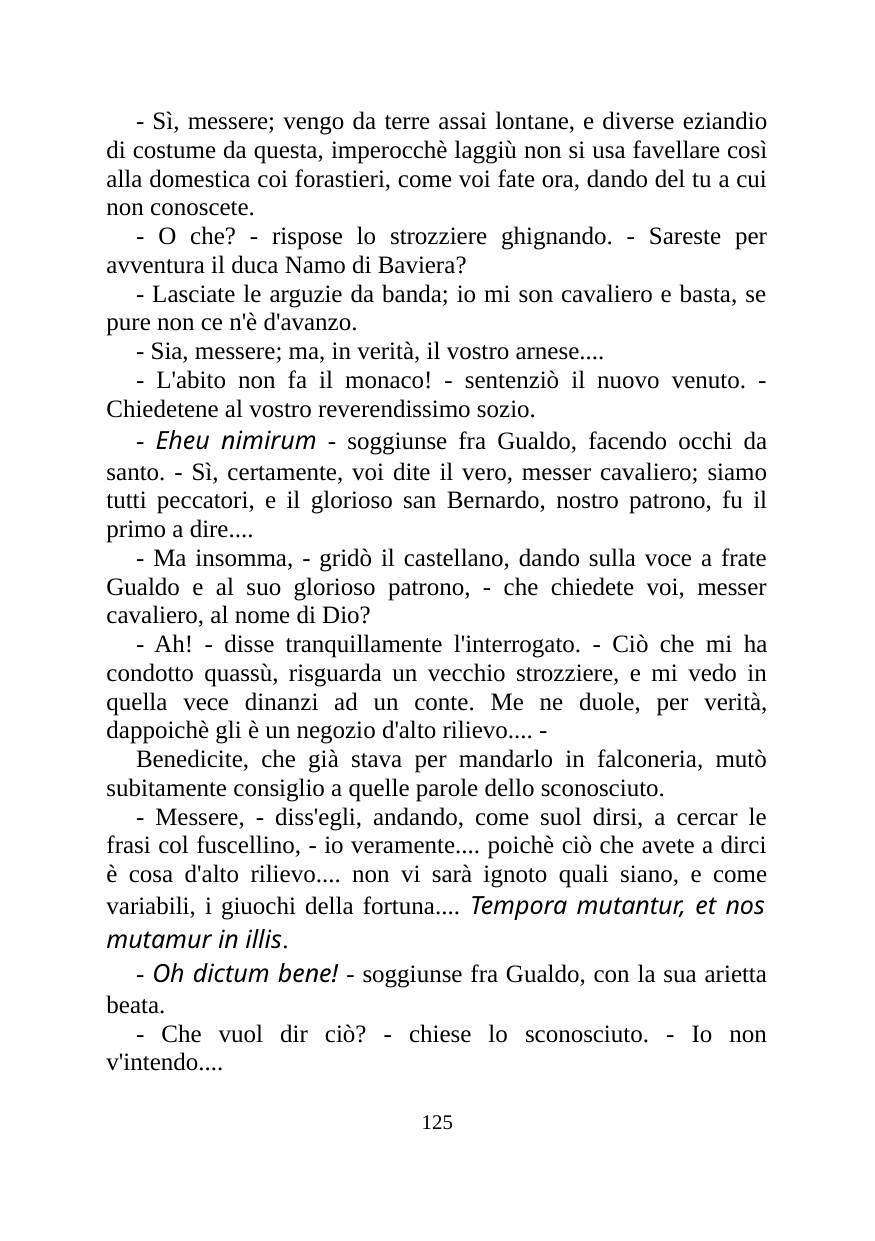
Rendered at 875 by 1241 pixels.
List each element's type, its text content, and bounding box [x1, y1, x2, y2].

text Benedicite, che già stava per mandarlo in falconeria, mutò subitamente consiglio a quelle parole dello sconosciuto. [106, 744, 768, 802]
text - Messere, - diss'egli, andando, come suol dirsi, a cercar le frasi col fuscellino, - io veramente.... poichè ciò che avete a dirci è cosa d'alto rilievo.... non vi sarà ignoto quali siano, e come variabili, i giuochi della fortuna.... Tempora mutantur, et nos mutamur in illis. [106, 802, 768, 956]
text - Eheu nimirum - soggiunse fra Gualdo, facendo occhi da santo. - Sì, certamente, voi dite il vero, messer cavaliero; siamo tutti peccatori, e il glorioso san Bernardo, nostro patrono, fu il primo a dire.... [106, 422, 768, 543]
text - Lasciate le arguzie da banda; io mi son cavaliero e basta, se pure non ce n'è d'avanzo. [106, 279, 768, 336]
text - L'abito non fa il monaco! - sentenziò il nuovo venuto. - Chiedetene al vostro reverendissimo sozio. [106, 365, 768, 422]
text - Ah! - disse tranquillamente l'interrogato. - Ciò che mi ha condotto quassù, risguarda un vecchio strozziere, e mi vedo in quella vece dinanzi ad un conte. Me ne duole, per verità, dappoichè gli è un negozio d'alto rilievo.... - [106, 629, 768, 744]
text - Che vuol dir ciò? - chiese lo sconosciuto. - Io non v'intendo.... [106, 1019, 768, 1076]
text - Sia, messere; ma, in verità, il vostro arnese.... [106, 336, 768, 365]
text - Oh dictum bene! - soggiunse fra Gualdo, con la sua arietta beata. [106, 956, 768, 1019]
text - Ma insomma, - gridò il castellano, dando sulla voce a frate Gualdo e al suo glorioso patrono, - che chiedete voi, messer cavaliero, al nome di Dio? [106, 543, 768, 629]
text - Sì, messere; vengo da terre assai lontane, e diverse eziandio di costume da questa, imperocchè laggiù non si usa favellare così alla domestica coi forastieri, come voi fate ora, dando del tu a cui non conoscete. [106, 106, 768, 221]
text - O che? - rispose lo strozziere ghignando. - Sareste per avventura il duca Namo di Baviera? [106, 221, 768, 279]
